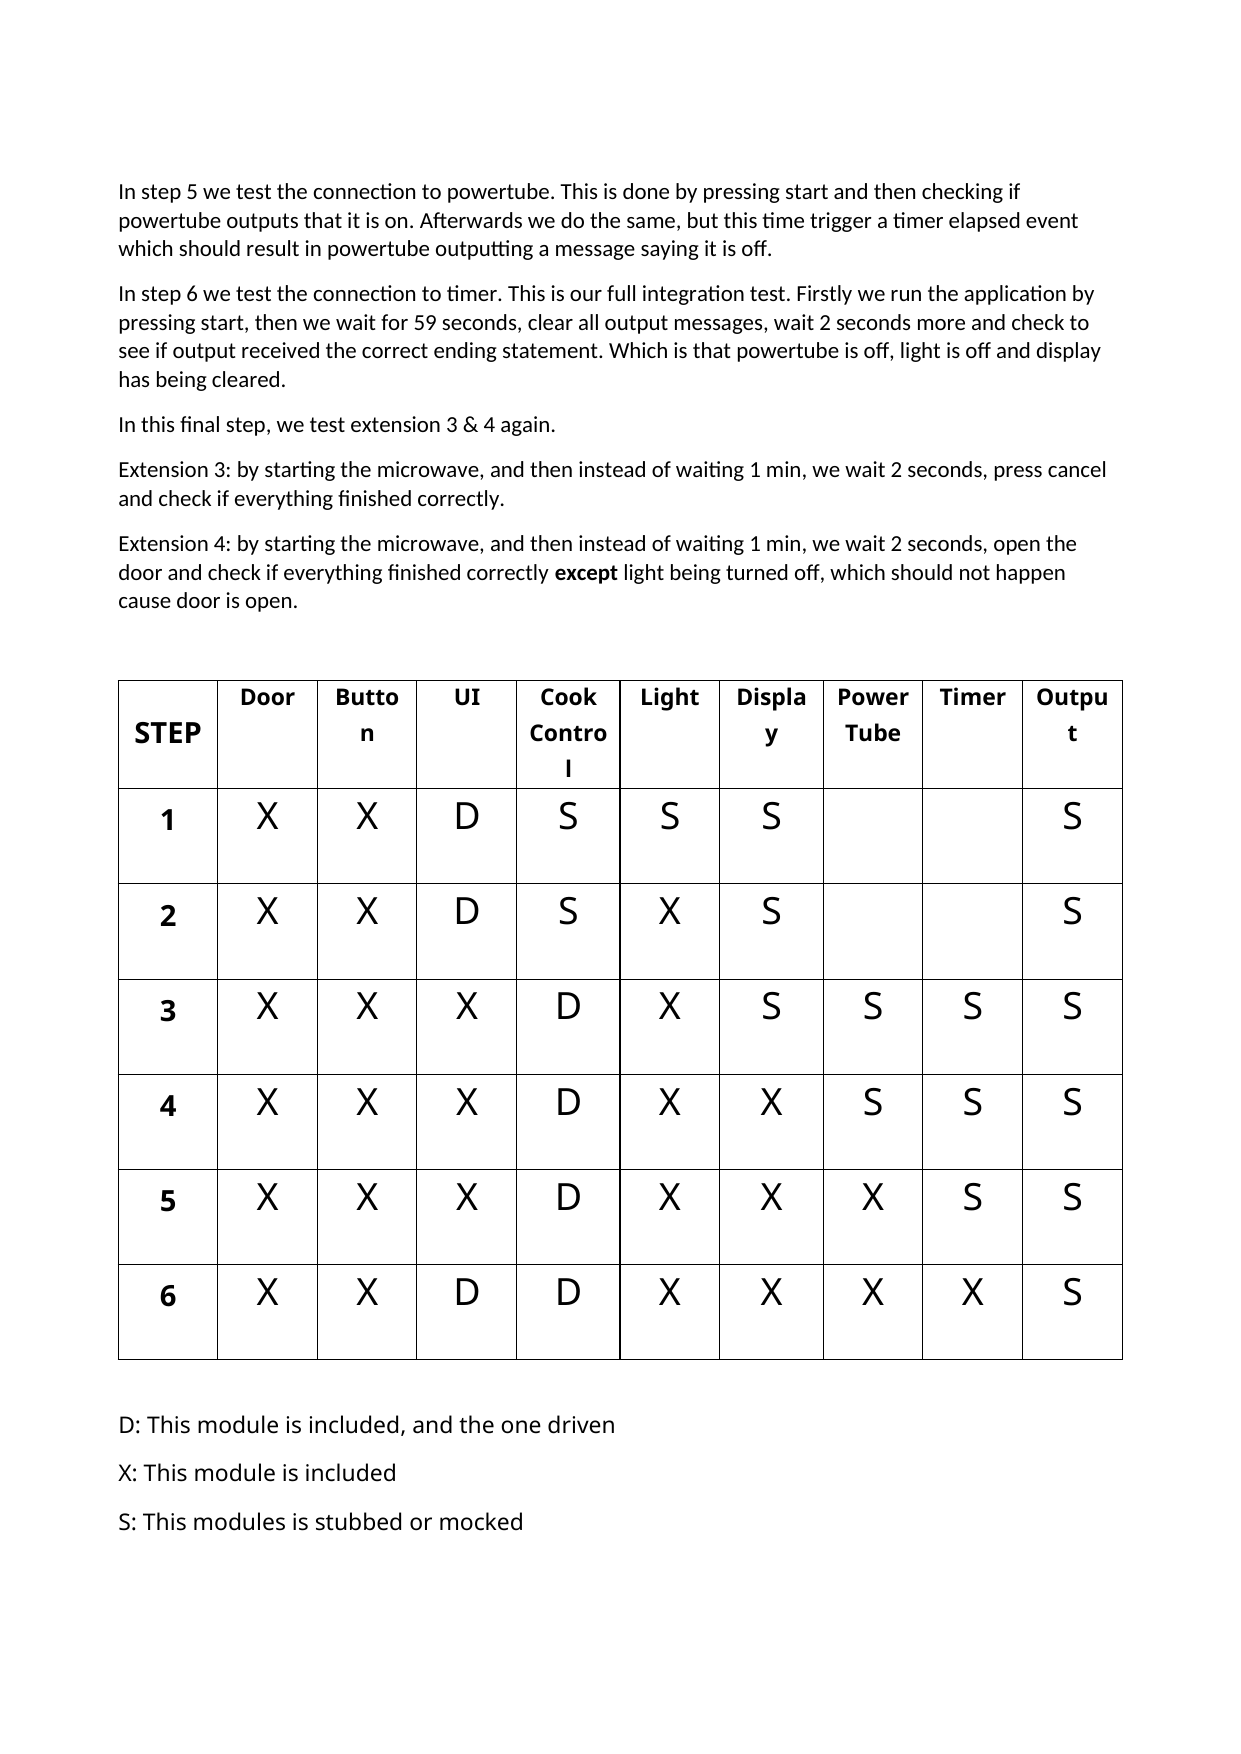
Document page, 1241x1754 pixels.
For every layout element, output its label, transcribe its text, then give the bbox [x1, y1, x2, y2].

table_cell 1 [119, 789, 217, 883]
table_header Timer [923, 681, 1022, 788]
table_cell X [318, 1075, 416, 1169]
text In step 6 we test the connection to timer. This is our full integration test. Firstly we run the application by pressing start, then we wait for 59 seconds, clear all output messages, wait 2 seconds more and check to see if output received the correct ending statement. Which is that powertube is off, light is off and display has being cleared. [118, 279, 1122, 393]
table_cell S [720, 789, 823, 883]
table_cell X [417, 1170, 516, 1264]
table_cell S [1023, 884, 1122, 978]
table_cell X [923, 1265, 1022, 1359]
table_header Display [720, 681, 823, 788]
table_cell S [720, 884, 823, 978]
table_cell [923, 789, 1022, 883]
table_cell X [417, 1075, 516, 1169]
table_cell D [517, 1075, 619, 1169]
table_cell S [923, 1075, 1022, 1169]
table_cell D [517, 980, 619, 1074]
table_cell [824, 884, 922, 978]
table_cell X [621, 1170, 719, 1264]
table_cell X [824, 1265, 922, 1359]
table_cell S [517, 884, 619, 978]
table_cell D [517, 1170, 619, 1264]
text S: This modules is stubbed or mocked [118, 1505, 1122, 1537]
table_cell X [218, 980, 317, 1074]
table_cell D [417, 789, 516, 883]
table_cell 5 [119, 1170, 217, 1264]
table_cell [824, 789, 922, 883]
text Extension 3: by starting the microwave, and then instead of waiting 1 min, we wait 2 seconds, press cancel and check if everything finished correctly. [118, 456, 1122, 512]
table_header Button [318, 681, 416, 788]
table_cell 3 [119, 980, 217, 1074]
table_cell S [1023, 980, 1122, 1074]
table_cell X [318, 1265, 416, 1359]
text In this final step, we test extension 3 & 4 again. [118, 410, 1122, 438]
table_cell X [621, 980, 719, 1074]
table_cell S [923, 1170, 1022, 1264]
table_header Output [1023, 681, 1122, 788]
table_header UI [417, 681, 516, 788]
table_header Light [621, 681, 719, 788]
table_cell X [218, 884, 317, 978]
table_cell S [621, 789, 719, 883]
table_cell [923, 884, 1022, 978]
table_cell 4 [119, 1075, 217, 1169]
table_header Door [218, 681, 317, 788]
table_header Cook Control [517, 681, 619, 788]
table_cell X [218, 1265, 317, 1359]
table_cell 2 [119, 884, 217, 978]
table_cell S [923, 980, 1022, 1074]
table_cell X [318, 884, 416, 978]
table_cell X [318, 1170, 416, 1264]
table_header STEP [119, 681, 217, 788]
table_cell X [417, 980, 516, 1074]
table_cell 6 [119, 1265, 217, 1359]
text In step 5 we test the connection to powertube. This is done by pressing start and then checking if powertube outputs that it is on. Afterwards we do the same, but this time trigger a timer elapsed event which should result in powertube outputting a message saying it is off. [118, 177, 1122, 262]
table_cell S [517, 789, 619, 883]
table_cell D [417, 884, 516, 978]
table_cell X [318, 789, 416, 883]
table_cell X [218, 1170, 317, 1264]
table_cell X [720, 1075, 823, 1169]
table_cell D [517, 1265, 619, 1359]
table_cell X [218, 1075, 317, 1169]
table_cell D [417, 1265, 516, 1359]
table_cell X [218, 789, 317, 883]
table_cell X [621, 884, 719, 978]
table_cell X [720, 1265, 823, 1359]
table_cell X [621, 1075, 719, 1169]
table_cell S [824, 980, 922, 1074]
table_cell S [720, 980, 823, 1074]
table_cell S [1023, 1075, 1122, 1169]
table_header Power Tube [824, 681, 922, 788]
table_cell S [824, 1075, 922, 1169]
table_cell X [720, 1170, 823, 1264]
table_cell S [1023, 789, 1122, 883]
text D: This module is included, and the one driven [118, 1409, 1122, 1440]
text Extension 4: by starting the microwave, and then instead of waiting 1 min, we wait 2 seconds, open the door and check if everything finished correctly except light being turned off, which should not happen cause door is open. [118, 529, 1122, 614]
table_cell X [318, 980, 416, 1074]
table_cell X [621, 1265, 719, 1359]
table_cell S [1023, 1265, 1122, 1359]
table_cell S [1023, 1170, 1122, 1264]
text X: This module is included [118, 1457, 1122, 1488]
table_cell X [824, 1170, 922, 1264]
